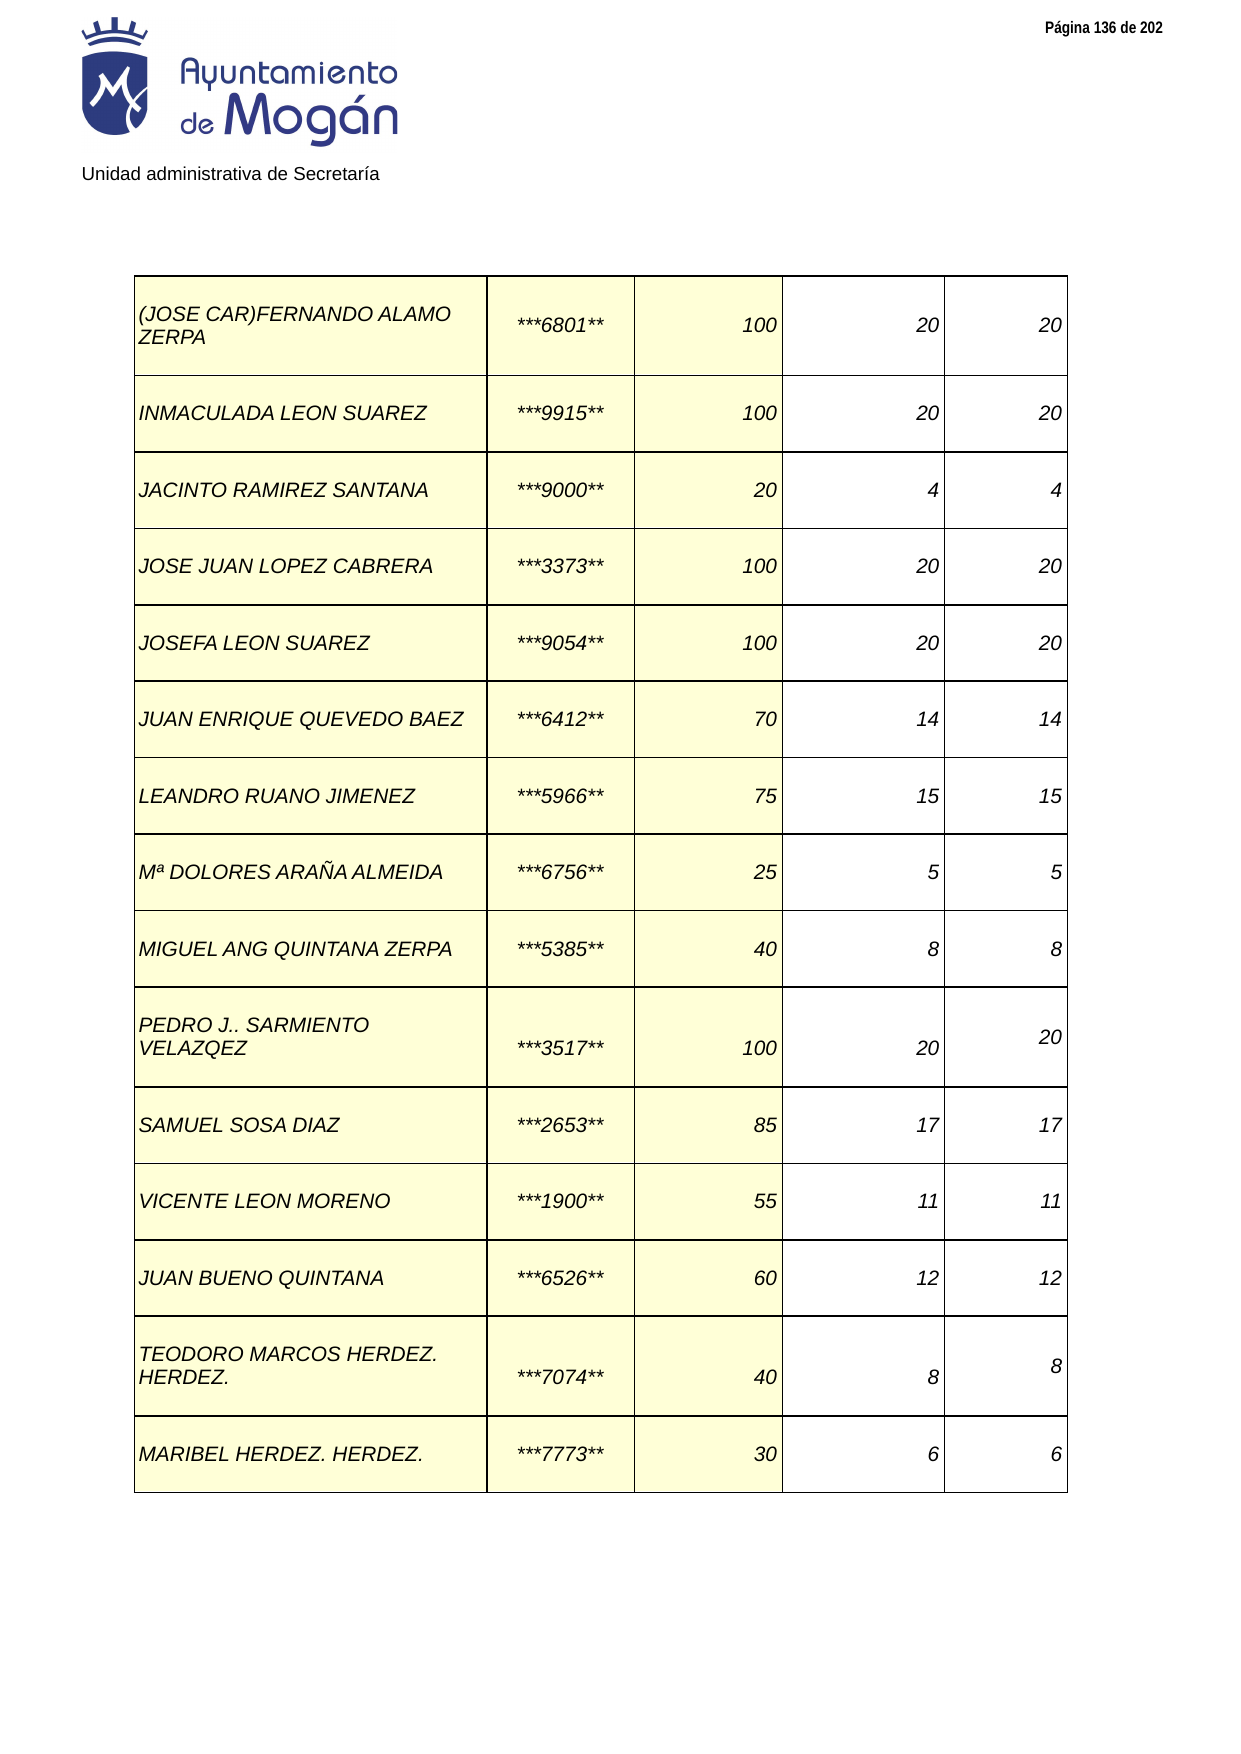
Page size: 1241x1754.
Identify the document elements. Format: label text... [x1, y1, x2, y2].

table_cell 100 [635, 529, 782, 604]
table_cell 20 [945, 606, 1067, 680]
table_cell ***1900** [488, 1164, 634, 1239]
table_cell 100 [635, 277, 782, 374]
table_cell 20 [635, 453, 782, 527]
table_cell ***6526** [488, 1241, 634, 1315]
table_cell 5 [945, 835, 1067, 910]
table_cell 85 [635, 1088, 782, 1162]
table_cell SAMUEL SOSA DIAZ [135, 1088, 486, 1162]
table_cell 17 [945, 1088, 1067, 1162]
table_cell 20 [945, 529, 1067, 604]
table_cell 20 [783, 277, 944, 374]
table_cell ***3517** [488, 988, 634, 1086]
table_cell 11 [783, 1164, 944, 1239]
table_cell INMACULADA LEON SUAREZ [135, 376, 486, 451]
table_cell 6 [783, 1417, 944, 1491]
table_cell ***3373** [488, 529, 634, 604]
table_cell ***9000** [488, 453, 634, 527]
table_cell Mª DOLORES ARAÑA ALMEIDA [135, 835, 486, 910]
table_cell 17 [783, 1088, 944, 1162]
table_cell ***5385** [488, 911, 634, 986]
table_cell 14 [945, 682, 1067, 757]
table_cell TEODORO MARCOS HERDEZ. HERDEZ. [135, 1317, 486, 1415]
table_cell JUAN ENRIQUE QUEVEDO BAEZ [135, 682, 486, 757]
table_cell ***6412** [488, 682, 634, 757]
table_cell PEDRO J.. SARMIENTO VELAZQEZ [135, 988, 486, 1086]
table_cell 40 [635, 911, 782, 986]
table_cell 20 [783, 529, 944, 604]
table_cell JUAN BUENO QUINTANA [135, 1241, 486, 1315]
table_cell 100 [635, 376, 782, 451]
table_cell JOSE JUAN LOPEZ CABRERA [135, 529, 486, 604]
table_cell 55 [635, 1164, 782, 1239]
table_cell 75 [635, 758, 782, 833]
table_cell 40 [635, 1317, 782, 1415]
table_cell ***6801** [488, 277, 634, 374]
table_cell 15 [783, 758, 944, 833]
table_cell 5 [783, 835, 944, 910]
table_cell 6 [945, 1417, 1067, 1491]
table_cell 20 [783, 988, 944, 1086]
table_cell 8 [783, 911, 944, 986]
table_cell JACINTO RAMIREZ SANTANA [135, 453, 486, 527]
table_cell LEANDRO RUANO JIMENEZ [135, 758, 486, 833]
table_cell 4 [783, 453, 944, 527]
table_cell VICENTE LEON MORENO [135, 1164, 486, 1239]
table_cell ***6756** [488, 835, 634, 910]
table_cell 12 [783, 1241, 944, 1315]
table_cell 11 [945, 1164, 1067, 1239]
table_cell 20 [945, 376, 1067, 451]
table_cell 8 [783, 1317, 944, 1415]
table_cell MARIBEL HERDEZ. HERDEZ. [135, 1417, 486, 1491]
table_cell ***9915** [488, 376, 634, 451]
table_cell (JOSE CAR)FERNANDO ALAMO ZERPA [135, 277, 486, 374]
table_cell 60 [635, 1241, 782, 1315]
table_cell 8 [945, 911, 1067, 986]
table_cell MIGUEL ANG QUINTANA ZERPA [135, 911, 486, 986]
picture [81, 17, 398, 153]
table_cell 14 [783, 682, 944, 757]
table_cell 4 [945, 453, 1067, 527]
table_cell 20 [945, 277, 1067, 374]
table_cell 25 [635, 835, 782, 910]
table_cell ***5966** [488, 758, 634, 833]
table_cell 70 [635, 682, 782, 757]
table_cell 12 [945, 1241, 1067, 1315]
table_cell 100 [635, 606, 782, 680]
table_cell 8 [945, 1317, 1067, 1415]
table_cell 20 [783, 606, 944, 680]
table_cell ***2653** [488, 1088, 634, 1162]
table_cell 30 [635, 1417, 782, 1491]
table_cell ***7074** [488, 1317, 634, 1415]
table_cell ***7773** [488, 1417, 634, 1491]
table_cell 20 [945, 988, 1067, 1086]
table_cell 100 [635, 988, 782, 1086]
table_cell JOSEFA LEON SUAREZ [135, 606, 486, 680]
table_cell 15 [945, 758, 1067, 833]
table_cell 20 [783, 376, 944, 451]
table_cell ***9054** [488, 606, 634, 680]
